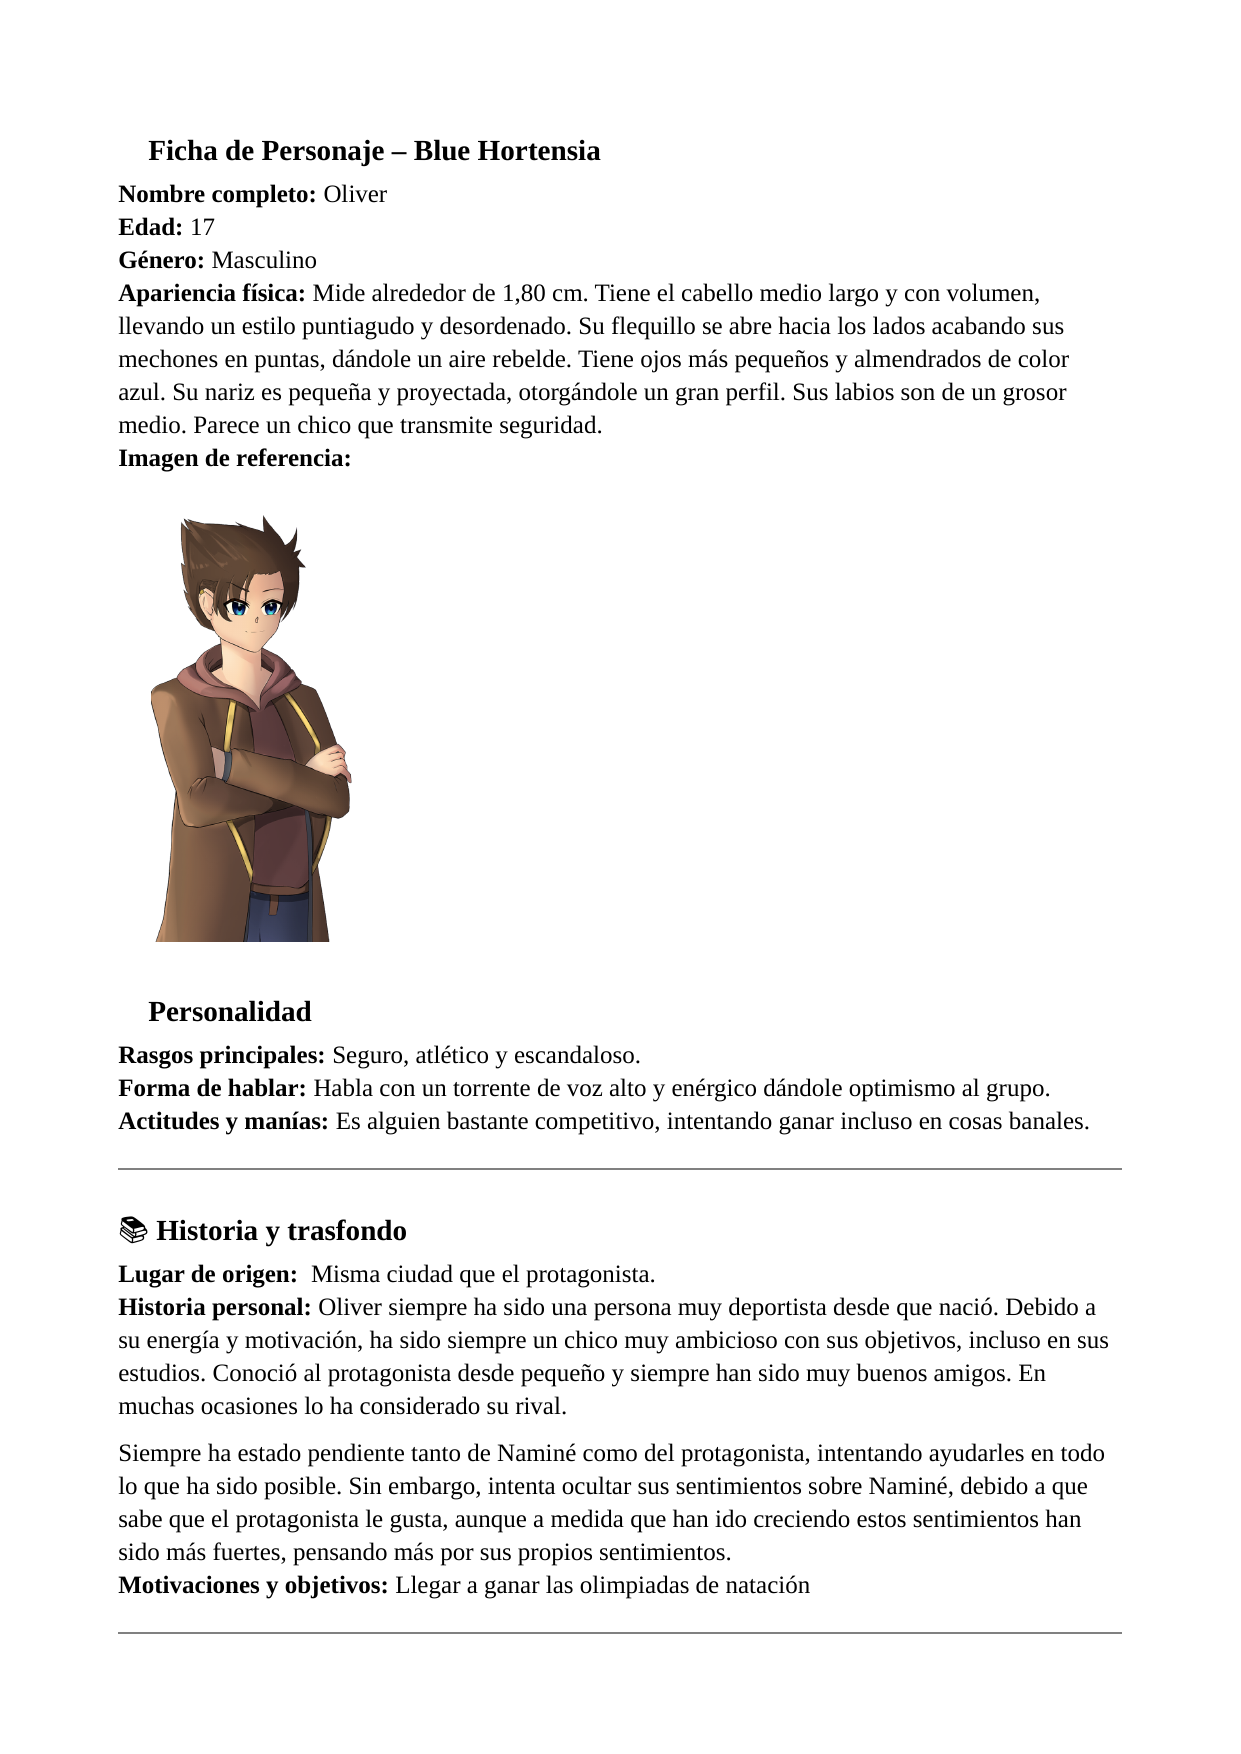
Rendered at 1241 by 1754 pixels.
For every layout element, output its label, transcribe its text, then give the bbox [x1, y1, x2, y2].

subtitle 📄 Ficha de Personaje – Blue Hortensia [118, 133, 1122, 166]
text Lugar de origen: Misma ciudad que el protagonista. Historia personal: Oliver siempre ha sido una persona muy deportista desde que nació. Debido a su energía y motivación, ha sido siempre un chico muy ambicioso con sus objetivos, incluso en sus estudios. Conoció al protagonista desde pequeño y siempre han sido muy buenos amigos. En muchas ocasiones lo ha considerado su rival. [118, 1259, 1122, 1419]
text Siempre ha estado pendiente tanto de Naminé como del protagonista, intentando ayudarles en todo lo que ha sido posible. Sin embargo, intenta ocultar sus sentimientos sobre Naminé, debido a que sabe que el protagonista le gusta, aunque a medida que han ido creciendo estos sentimientos han sido más fuertes, pensando más por sus propios sentimientos. Motivaciones y objetivos: Llegar a ganar las olimpiadas de natación [118, 1438, 1122, 1599]
picture [151, 507, 352, 942]
subtitle 📚 Historia y trasfondo [118, 1213, 1122, 1246]
text Nombre completo: Oliver Edad: 17 Género: Masculino Apariencia física: Mide alrededor de 1,80 cm. Tiene el cabello medio largo y con volumen, llevando un estilo puntiagudo y desordenado. Su flequillo se abre hacia los lados acabando sus mechones en puntas, dándole un aire rebelde. Tiene ojos más pequeños y almendrados de color azul. Su nariz es pequeña y proyectada, otorgándole un gran perfil. Sus labios son de un grosor medio. Parece un chico que transmite seguridad. Imagen de referencia: [118, 179, 1122, 472]
subtitle 🧠 Personalidad [118, 994, 1122, 1028]
text Rasgos principales: Seguro, atlético y escandaloso. Forma de hablar: Habla con un torrente de voz alto y enérgico dándole optimismo al grupo. Actitudes y manías: Es alguien bastante competitivo, intentando ganar incluso en cosas banales. [118, 1040, 1122, 1135]
